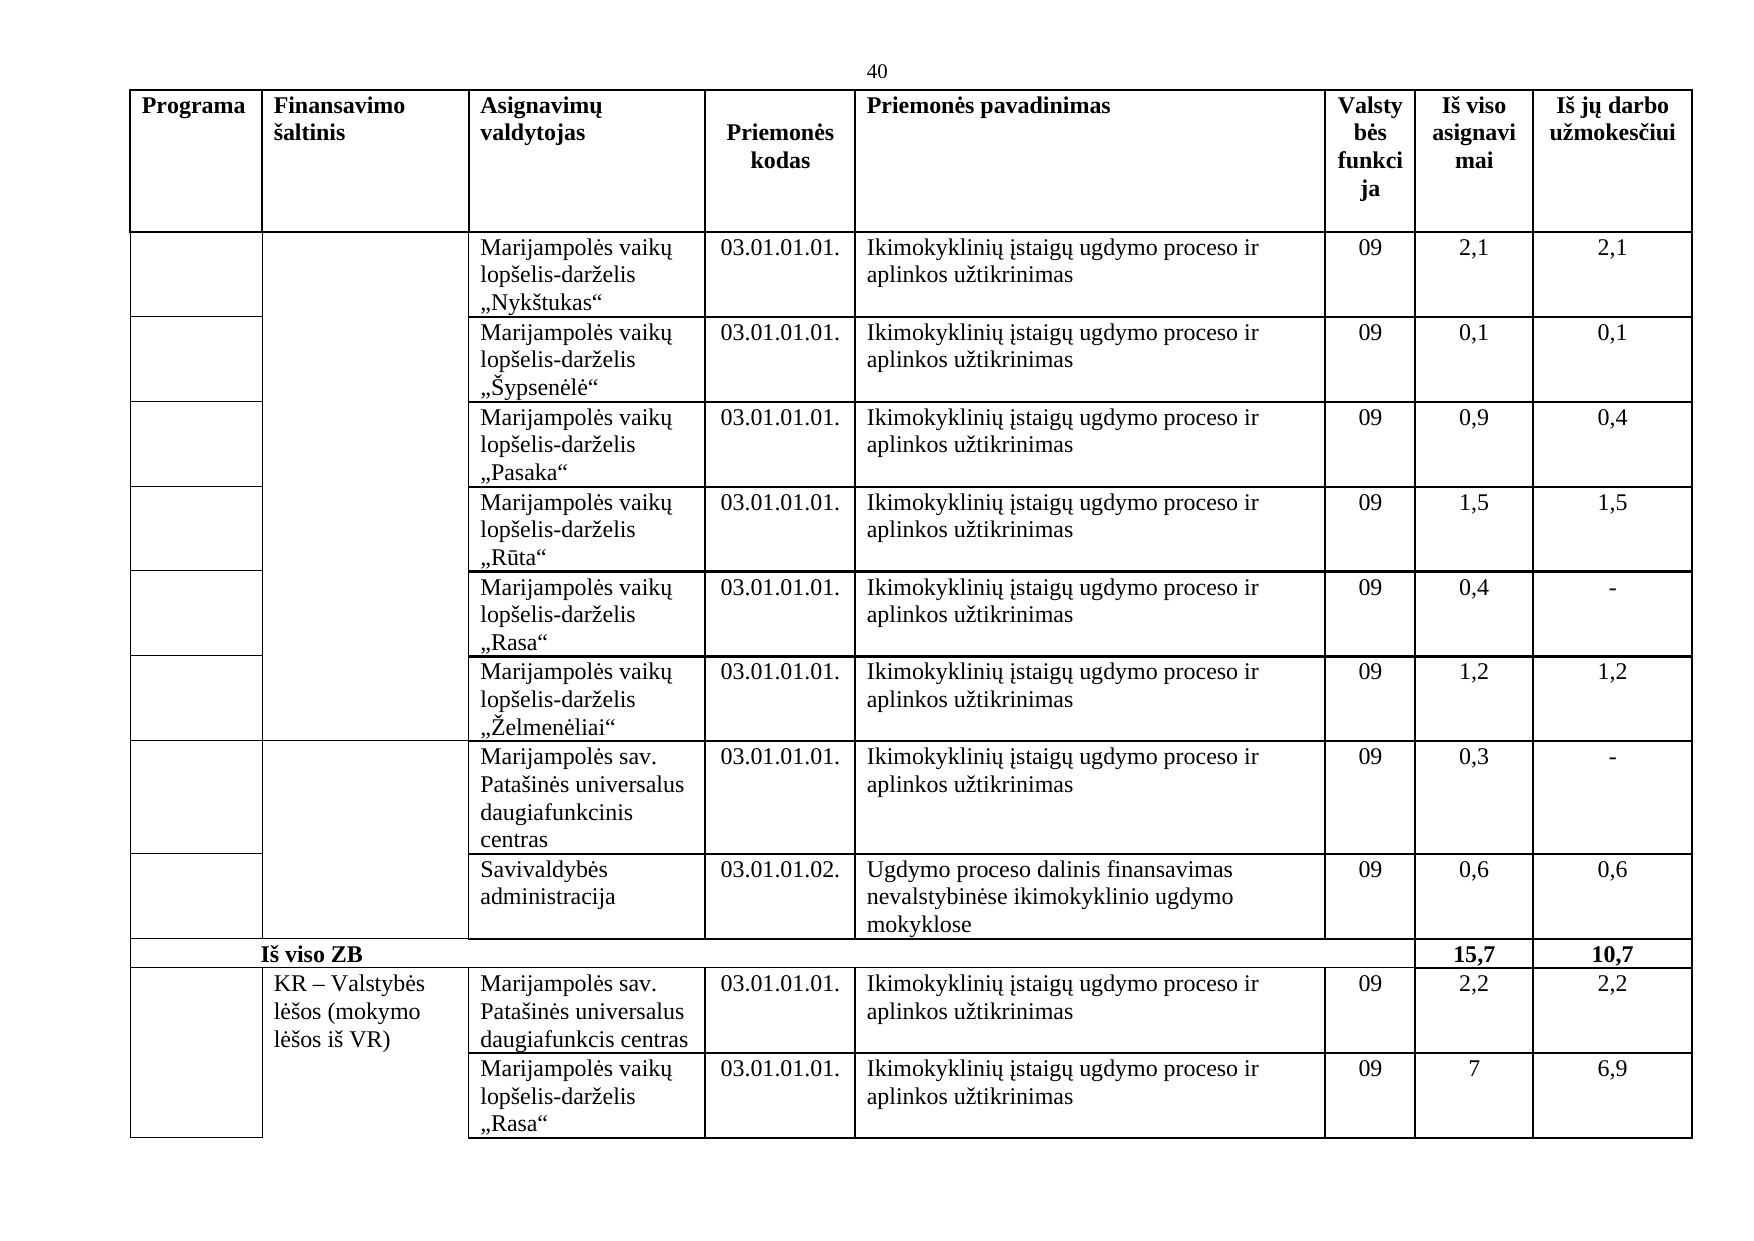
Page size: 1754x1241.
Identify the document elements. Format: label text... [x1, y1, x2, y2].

table_cell [263, 1052, 468, 1137]
table_cell Marijampolės vaikų lopšelis-darželis „Želmenėliai“ [469, 658, 704, 740]
table_cell 0,6 [1534, 855, 1691, 938]
table_cell Marijampolės vaikų lopšelis-darželis „Nykštukas“ [469, 233, 704, 316]
table_cell [131, 201, 261, 231]
table_cell Ikimokyklinių įstaigų ugdymo proceso ir aplinkos užtikrinimas [856, 1054, 1324, 1137]
table_cell 09 [1326, 1054, 1414, 1137]
table_header Finansavimo šaltinis [263, 91, 468, 201]
table_cell 0,4 [1416, 573, 1532, 655]
table_header Priemonės pavadinimas [856, 91, 1324, 201]
table_cell 1,5 [1416, 488, 1532, 570]
table_cell [131, 741, 262, 853]
table_cell - [1534, 742, 1691, 853]
table_cell 09 [1326, 573, 1414, 655]
table_cell [131, 402, 262, 486]
table_header Programa [131, 91, 261, 201]
table_cell Ikimokyklinių įstaigų ugdymo proceso ir aplinkos užtikrinimas [856, 233, 1324, 316]
table_cell 09 [1326, 318, 1414, 401]
table_cell 09 [1326, 233, 1414, 316]
table_cell 0,1 [1416, 318, 1532, 401]
table_cell 09 [1326, 742, 1414, 853]
table_cell Ikimokyklinių įstaigų ugdymo proceso ir aplinkos užtikrinimas [856, 742, 1324, 853]
table_cell [131, 317, 262, 401]
table_cell 09 [1326, 403, 1414, 486]
table_cell 09 [1326, 855, 1414, 938]
table_cell Marijampolės vaikų lopšelis-darželis „Rasa“ [469, 1054, 704, 1137]
table_cell [131, 571, 262, 655]
table_cell Marijampolės vaikų lopšelis-darželis „Rūta“ [469, 488, 704, 570]
table_cell 0,3 [1416, 742, 1532, 853]
table_cell KR – Valstybės lėšos (mokymo lėšos iš VR) [263, 968, 468, 1052]
table_cell [131, 854, 262, 938]
table_cell [131, 656, 262, 740]
table_cell 03.01.01.01. [706, 573, 854, 655]
table_header Iš viso asignavimai [1416, 91, 1532, 231]
table_cell 0,6 [1416, 855, 1532, 938]
table_cell 15,7 [1416, 940, 1532, 967]
table_cell 09 [1326, 488, 1414, 570]
table_cell Ugdymo proceso dalinis finansavimas nevalstybinėse ikimokyklinio ugdymo mokyklose [856, 855, 1324, 938]
table_cell 09 [1326, 658, 1414, 740]
table_cell 1,5 [1534, 488, 1691, 570]
table_cell Iš viso ZB [131, 939, 1414, 967]
table_header Asignavimų valdytojas [470, 91, 704, 201]
table_cell [131, 233, 262, 316]
table_cell Marijampolės sav. Patašinės universalus daugiafunkcinis centras [469, 742, 704, 853]
table_cell 2,2 [1534, 969, 1691, 1052]
table_cell Savivaldybės administracija [469, 855, 704, 938]
table_cell 2,2 [1416, 969, 1532, 1052]
table_cell 03.01.01.01. [706, 318, 854, 401]
table_cell 1,2 [1416, 658, 1532, 740]
table_cell 0,1 [1534, 318, 1691, 401]
table_cell 2,1 [1416, 233, 1532, 316]
table_cell 03.01.01.01. [706, 233, 854, 316]
table_cell Ikimokyklinių įstaigų ugdymo proceso ir aplinkos užtikrinimas [856, 318, 1324, 401]
table_cell 0,9 [1416, 403, 1532, 486]
table_cell 6,9 [1534, 1054, 1691, 1137]
table_cell 03.01.01.01. [706, 403, 854, 486]
table_cell [470, 201, 704, 231]
table_cell Marijampolės sav. Patašinės universalus daugiafunkcis centras [469, 968, 704, 1052]
table_cell 1,2 [1534, 658, 1691, 740]
table_cell 03.01.01.01. [706, 658, 854, 740]
table_header Iš jų darbo užmokesčiui [1534, 91, 1691, 231]
table_cell 03.01.01.01. [706, 968, 854, 1052]
table_cell 10,7 [1534, 940, 1691, 967]
table_cell [856, 201, 1324, 231]
table_header Valstybės funkcija [1326, 91, 1414, 201]
table_cell [131, 487, 262, 570]
table_cell 2,1 [1534, 233, 1691, 316]
table_cell Ikimokyklinių įstaigų ugdymo proceso ir aplinkos užtikrinimas [856, 968, 1324, 1052]
table_cell [1326, 201, 1414, 231]
table_cell Ikimokyklinių įstaigų ugdymo proceso ir aplinkos užtikrinimas [856, 488, 1324, 570]
table_cell [706, 201, 854, 231]
table_cell [263, 233, 468, 740]
table_cell 09 [1326, 968, 1414, 1052]
table_cell Ikimokyklinių įstaigų ugdymo proceso ir aplinkos užtikrinimas [856, 573, 1324, 655]
table_cell Ikimokyklinių įstaigų ugdymo proceso ir aplinkos užtikrinimas [856, 403, 1324, 486]
table_cell 03.01.01.01. [706, 742, 854, 853]
table_cell [263, 201, 468, 231]
table_cell - [1534, 573, 1691, 655]
table_cell 7 [1416, 1054, 1532, 1137]
table_cell Marijampolės vaikų lopšelis-darželis „Šypsenėlė“ [469, 318, 704, 401]
table_cell 03.01.01.01. [706, 488, 854, 570]
table_cell 03.01.01.01. [706, 1054, 854, 1137]
table_cell [131, 968, 262, 1137]
table_cell Marijampolės vaikų lopšelis-darželis „Pasaka“ [469, 403, 704, 486]
table_header Priemonės kodas [706, 91, 854, 201]
table_cell Ikimokyklinių įstaigų ugdymo proceso ir aplinkos užtikrinimas [856, 658, 1324, 740]
table_cell 03.01.01.02. [706, 855, 854, 938]
table_cell [263, 741, 468, 938]
table_cell 0,4 [1534, 403, 1691, 486]
table_cell Marijampolės vaikų lopšelis-darželis „Rasa“ [469, 573, 704, 655]
